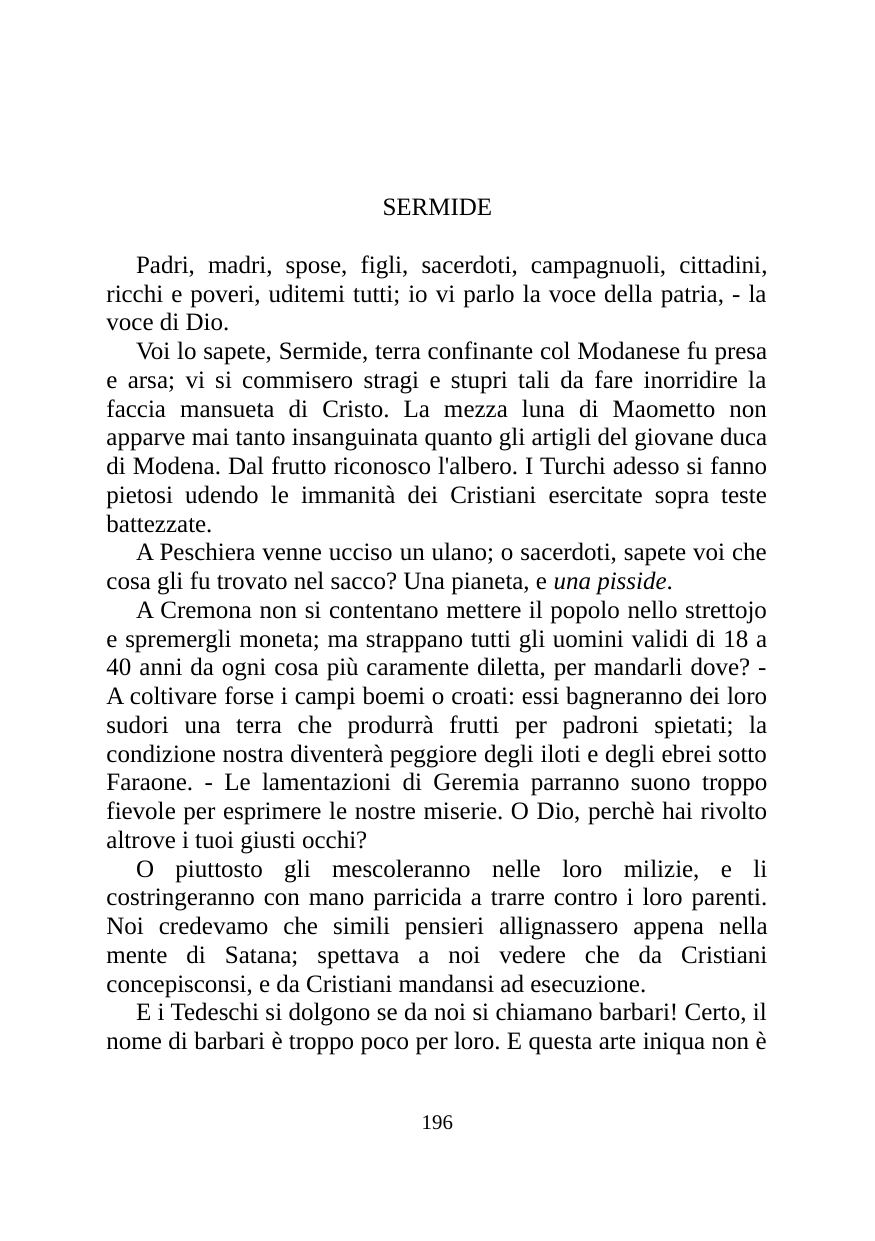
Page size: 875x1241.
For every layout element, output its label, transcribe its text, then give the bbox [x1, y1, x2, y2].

text Voi lo sapete, Sermide, terra confinante col Modanese fu presa e arsa; vi si commisero stragi e stupri tali da fare inorridire la faccia mansueta di Cristo. La mezza luna di Maometto non apparve mai tanto insanguinata quanto gli artigli del giovane duca di Modena. Dal frutto riconosco l'albero. I Turchi adesso si fanno pietosi udendo le immanità dei Cristiani esercitate sopra teste battezzate. [106, 336, 768, 537]
text Padri, madri, spose, figli, sacerdoti, campagnuoli, cittadini, ricchi e poveri, uditemi tutti; io vi parlo la voce della patria, - la voce di Dio. [106, 250, 768, 336]
text A Peschiera venne ucciso un ulano; o sacerdoti, sapete voi che cosa gli fu trovato nel sacco? Una pianeta, e una pisside. [106, 537, 768, 595]
text SERMIDE [106, 192, 768, 221]
text O piuttosto gli mescoleranno nelle loro milizie, e li costringeranno con mano parricida a trarre contro i loro parenti. Noi credevamo che simili pensieri allignassero appena nella mente di Satana; spettava a noi vedere che da Cristiani concepisconsi, e da Cristiani mandansi ad esecuzione. [106, 854, 768, 997]
text E i Tedeschi si dolgono se da noi si chiamano barbari! Certo, il nome di barbari è troppo poco per loro. E questa arte iniqua non è [106, 997, 768, 1055]
text A Cremona non si contentano mettere il popolo nello strettojo e spremergli moneta; ma strappano tutti gli uomini validi di 18 a 40 anni da ogni cosa più caramente diletta, per mandarli dove? - A coltivare forse i campi boemi o croati: essi bagneranno dei loro sudori una terra che produrrà frutti per padroni spietati; la condizione nostra diventerà peggiore degli iloti e degli ebrei sotto Faraone. - Le lamentazioni di Geremia parranno suono troppo fievole per esprimere le nostre miserie. O Dio, perchè hai rivolto altrove i tuoi giusti occhi? [106, 595, 768, 854]
